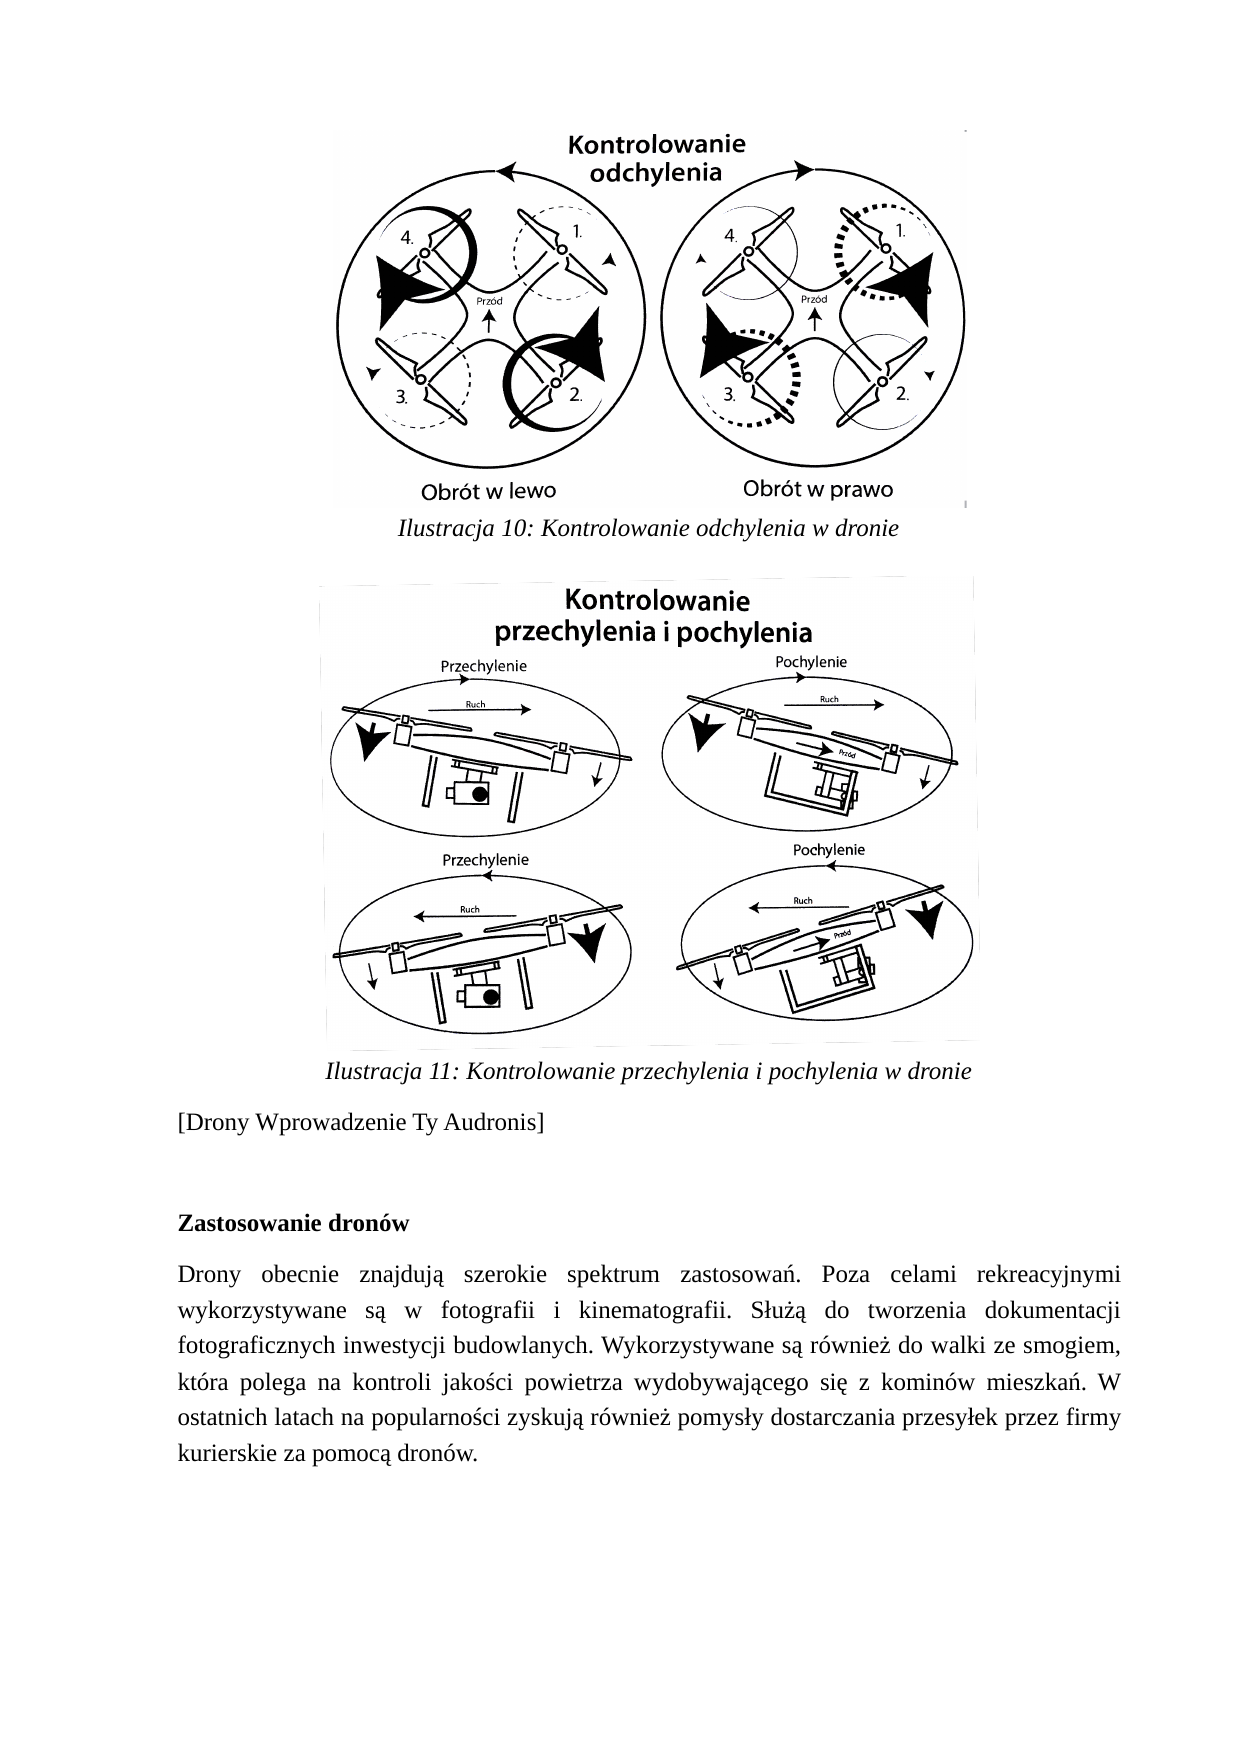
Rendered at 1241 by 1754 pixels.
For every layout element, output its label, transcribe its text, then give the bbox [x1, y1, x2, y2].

text Drony obecnie znajdują szerokie spektrum zastosowań. Poza celami rekreacyjnymi wykorzystywane są w fotografii i kinematografii. Służą do tworzenia dokumentacji fotograficznych inwestycji budowlanych. Wykorzystywane są również do walki ze smogiem, która polega na kontroli jakości powietrza wydobywającego się z kominów mieszkań. W ostatnich latach na popularności zyskują również pomysły dostarczania przesyłek przez firmy kurierskie za pomocą dronów. [177, 1259, 1122, 1467]
text Ilustracja 10: Kontrolowanie odchylenia w dronie [333, 508, 967, 541]
picture [332, 130, 967, 508]
text [Drony Wprowadzenie Ty Audronis] [177, 1107, 1122, 1135]
picture [319, 576, 980, 1051]
text Ilustracja 11: Kontrolowanie przechylenia i pochylenia w dronie [298, 576, 1001, 1084]
text Zastosowanie dronów [177, 1208, 1122, 1237]
